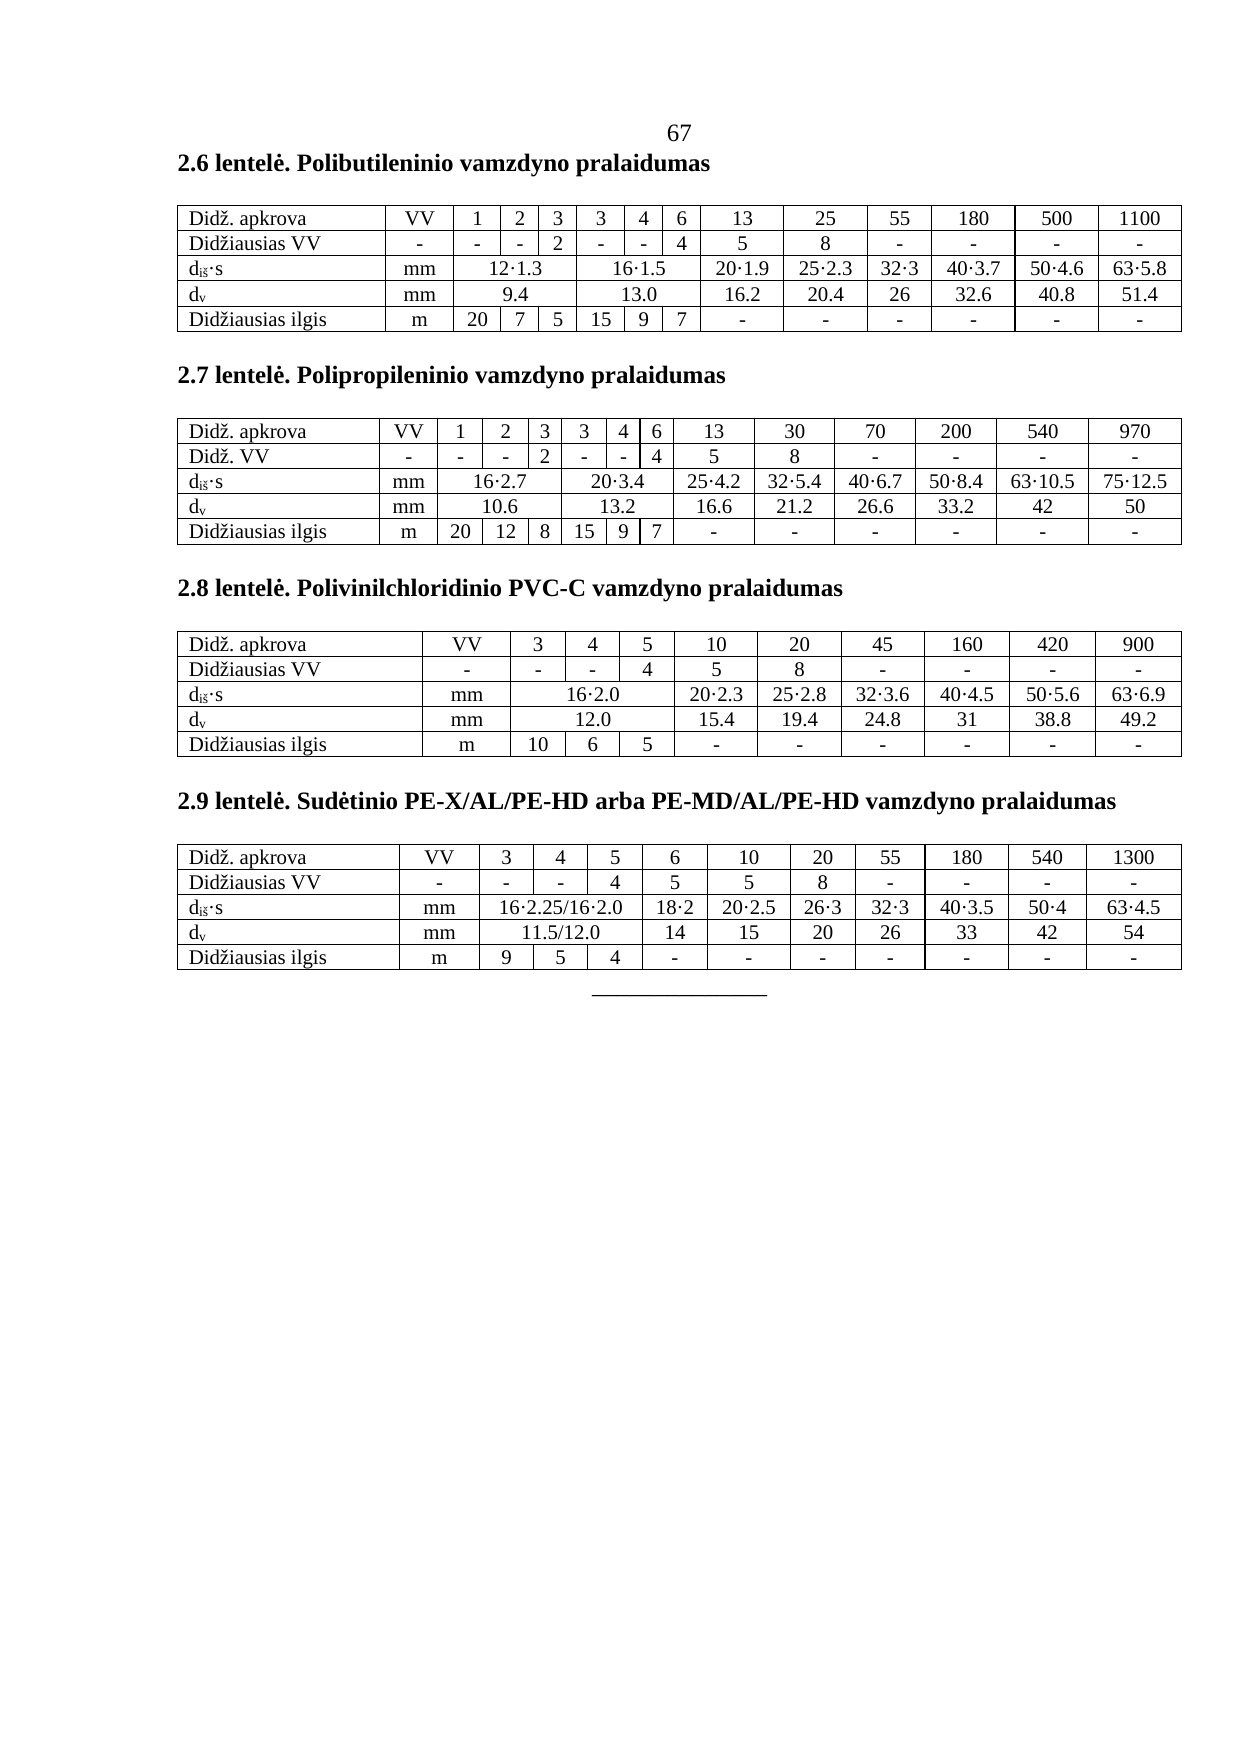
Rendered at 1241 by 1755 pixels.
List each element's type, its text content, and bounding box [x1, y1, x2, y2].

table_cell 50·8.4 [916, 469, 996, 493]
table_cell - [675, 732, 757, 756]
table_header Didž. apkrova [178, 419, 379, 443]
table_cell 18·2 [643, 895, 707, 919]
table_cell mm [386, 281, 453, 306]
table_cell 8 [791, 870, 855, 894]
table_header VV [423, 632, 510, 656]
table_header 180 [926, 845, 1008, 869]
table_header 1100 [1099, 206, 1181, 230]
table_cell 50·4.6 [1016, 256, 1098, 280]
table_cell 5 [701, 231, 783, 255]
table_cell 7 [663, 307, 700, 331]
table_cell - [1010, 657, 1095, 681]
table_cell 32·3.6 [842, 682, 924, 706]
table_cell 20.4 [784, 281, 867, 306]
table_cell 5 [534, 945, 587, 969]
table_cell 9 [625, 307, 662, 331]
table_cell Didžiausias ilgis [178, 519, 379, 543]
table_cell 12·1.3 [454, 256, 576, 280]
table_cell - [835, 444, 915, 468]
table_cell dv [178, 494, 379, 518]
table_cell 5 [675, 657, 757, 681]
table_cell 40·3.7 [932, 256, 1014, 280]
table_cell 5 [643, 870, 707, 894]
table_cell - [454, 231, 500, 255]
table_cell 10 [511, 732, 565, 756]
table_cell - [842, 732, 924, 756]
table_cell - [1010, 732, 1095, 756]
text 2.7 lentelė. Polipropileninio vamzdyno pralaidumas [177, 360, 1181, 389]
table_cell 4 [588, 945, 642, 969]
table_cell 15 [562, 519, 606, 543]
table_cell 26 [868, 281, 931, 306]
table_cell 20 [791, 920, 855, 944]
table_cell 9 [607, 519, 639, 543]
table_cell - [386, 231, 453, 255]
table_cell mm [423, 682, 510, 706]
table_cell Didžiausias VV [178, 870, 399, 894]
table_cell dv [178, 920, 399, 944]
table_cell - [925, 732, 1009, 756]
table_header 2 [501, 206, 538, 230]
table_header 3 [480, 845, 533, 869]
table_header 6 [643, 845, 707, 869]
table_header VV [400, 845, 479, 869]
table_header 1 [454, 206, 500, 230]
table_header 25 [784, 206, 867, 230]
table_header VV [380, 419, 437, 443]
table_cell - [856, 870, 924, 894]
table_cell 42 [997, 494, 1088, 518]
table_cell - [916, 444, 996, 468]
table_cell mm [380, 469, 437, 493]
table_header 10 [675, 632, 757, 656]
table_cell 16·2.0 [511, 682, 674, 706]
table_cell - [511, 657, 565, 681]
table_cell 4 [641, 444, 673, 468]
table_cell - [577, 231, 624, 255]
table_cell 15 [708, 920, 790, 944]
table_cell - [438, 444, 482, 468]
table_cell 26·3 [791, 895, 855, 919]
table_cell 63·5.8 [1099, 256, 1181, 280]
table_cell 31 [925, 707, 1009, 731]
table_cell 6 [566, 732, 619, 756]
table_cell 16·2.25/16·2.0 [480, 895, 642, 919]
table_cell - [643, 945, 707, 969]
table_cell mm [386, 256, 453, 280]
table_header 5 [588, 845, 642, 869]
table_cell 4 [663, 231, 700, 255]
table_cell 26.6 [835, 494, 915, 518]
table_cell 50 [1089, 494, 1181, 518]
table_cell 20 [454, 307, 500, 331]
table_cell - [868, 231, 931, 255]
table_header 500 [1016, 206, 1098, 230]
table_cell dv [178, 707, 422, 731]
table_cell 13.2 [562, 494, 673, 518]
table_header 55 [868, 206, 931, 230]
table_cell 7 [501, 307, 538, 331]
table_cell dv [178, 281, 385, 306]
table_cell - [1089, 519, 1181, 543]
table_cell 63·10.5 [997, 469, 1088, 493]
table_header 4 [534, 845, 587, 869]
table_cell 40·6.7 [835, 469, 915, 493]
table_cell - [1096, 657, 1181, 681]
table_header 540 [997, 419, 1088, 443]
table_header 1300 [1087, 845, 1181, 869]
table_header VV [386, 206, 453, 230]
table_cell 20·1.9 [701, 256, 783, 280]
table_header 13 [674, 419, 754, 443]
table_cell - [701, 307, 783, 331]
table_cell 24.8 [842, 707, 924, 731]
table_cell 9 [480, 945, 533, 969]
table_header 1 [438, 419, 482, 443]
table_cell diš·s [178, 256, 385, 280]
table_cell 2 [529, 444, 561, 468]
table_cell 8 [755, 444, 834, 468]
table_cell 8 [529, 519, 561, 543]
table_cell 8 [758, 657, 841, 681]
table_cell - [674, 519, 754, 543]
table_header 6 [663, 206, 700, 230]
table_header 4 [566, 632, 619, 656]
table_cell - [562, 444, 606, 468]
table_cell 16.2 [701, 281, 783, 306]
table_cell 14 [643, 920, 707, 944]
table_cell 25·2.8 [758, 682, 841, 706]
text 2.9 lentelė. Sudėtinio PE-X/AL/PE-HD arba PE-MD/AL/PE-HD vamzdyno pralaidumas [177, 786, 1181, 815]
table_cell 5 [674, 444, 754, 468]
table_cell - [1096, 732, 1181, 756]
table_cell 9.4 [454, 281, 576, 306]
table_cell 20 [438, 519, 482, 543]
table_cell 16·1.5 [577, 256, 700, 280]
table_header 4 [625, 206, 662, 230]
table_cell Didžiausias ilgis [178, 732, 422, 756]
table_cell mm [380, 494, 437, 518]
table_cell - [868, 307, 931, 331]
table_cell Didžiausias ilgis [178, 307, 385, 331]
table_cell - [625, 231, 662, 255]
table_cell - [1016, 307, 1098, 331]
table_cell diš·s [178, 895, 399, 919]
table_cell m [386, 307, 453, 331]
table_cell 15 [577, 307, 624, 331]
table_cell - [566, 657, 619, 681]
table_cell m [400, 945, 479, 969]
table_cell - [1009, 945, 1086, 969]
table_header 3 [511, 632, 565, 656]
table_header 3 [529, 419, 561, 443]
table_cell - [842, 657, 924, 681]
table_cell - [997, 519, 1088, 543]
table_cell - [856, 945, 924, 969]
table_cell Didžiausias VV [178, 657, 422, 681]
table_header 20 [791, 845, 855, 869]
table_cell - [835, 519, 915, 543]
table_cell Didž. VV [178, 444, 379, 468]
table_cell - [1009, 870, 1086, 894]
table_header 180 [932, 206, 1014, 230]
text ______________ [177, 970, 1181, 999]
table_cell 25·2.3 [784, 256, 867, 280]
table_cell 63·4.5 [1087, 895, 1181, 919]
table_header 160 [925, 632, 1009, 656]
table_cell - [916, 519, 996, 543]
table_header 200 [916, 419, 996, 443]
table_header 6 [641, 419, 673, 443]
table_cell - [1087, 870, 1181, 894]
table_header 30 [755, 419, 834, 443]
table_cell 50·5.6 [1010, 682, 1095, 706]
table_cell 10.6 [438, 494, 561, 518]
table_cell 54 [1087, 920, 1181, 944]
table_header 5 [620, 632, 674, 656]
table_cell 32·5.4 [755, 469, 834, 493]
table_header 3 [562, 419, 606, 443]
table_header 13 [701, 206, 783, 230]
table_cell 4 [620, 657, 674, 681]
table_cell - [1089, 444, 1181, 468]
table_cell 25·4.2 [674, 469, 754, 493]
table_header 970 [1089, 419, 1181, 443]
table_header 3 [577, 206, 624, 230]
table_cell - [997, 444, 1088, 468]
table_cell - [1087, 945, 1181, 969]
table_cell 75·12.5 [1089, 469, 1181, 493]
table_cell - [1099, 307, 1181, 331]
table_cell - [1099, 231, 1181, 255]
table_header 10 [708, 845, 790, 869]
table_cell - [926, 870, 1008, 894]
table_cell 12 [483, 519, 528, 543]
table_cell 26 [856, 920, 924, 944]
table_cell 15.4 [675, 707, 757, 731]
table_cell m [380, 519, 437, 543]
table_cell 32·3 [856, 895, 924, 919]
table_header 45 [842, 632, 924, 656]
table_header Didž. apkrova [178, 632, 422, 656]
text 2.8 lentelė. Polivinilchloridinio PVC-C vamzdyno pralaidumas [177, 573, 1181, 602]
table_cell mm [423, 707, 510, 731]
table_header 540 [1009, 845, 1086, 869]
table_cell 33.2 [916, 494, 996, 518]
table_cell 20·2.5 [708, 895, 790, 919]
table_cell 49.2 [1096, 707, 1181, 731]
table_cell - [483, 444, 528, 468]
table_cell 40.8 [1016, 281, 1098, 306]
table_header 70 [835, 419, 915, 443]
table_cell - [423, 657, 510, 681]
table_cell 5 [708, 870, 790, 894]
table_cell 38.8 [1010, 707, 1095, 731]
table_cell - [1016, 231, 1098, 255]
table_header Didž. apkrova [178, 845, 399, 869]
table_cell - [932, 231, 1014, 255]
table_cell 40·3.5 [926, 895, 1008, 919]
table_header 2 [483, 419, 528, 443]
table_cell - [400, 870, 479, 894]
table_cell 33 [926, 920, 1008, 944]
table_cell 12.0 [511, 707, 674, 731]
table_cell - [932, 307, 1014, 331]
table_cell Didžiausias ilgis [178, 945, 399, 969]
table_cell 32·3 [868, 256, 931, 280]
table_cell 32.6 [932, 281, 1014, 306]
table_cell diš·s [178, 469, 379, 493]
table_cell - [480, 870, 533, 894]
table_header 3 [539, 206, 576, 230]
table_cell - [758, 732, 841, 756]
table_cell - [380, 444, 437, 468]
table_cell 4 [588, 870, 642, 894]
table_cell - [925, 657, 1009, 681]
table_cell 19.4 [758, 707, 841, 731]
table_cell - [926, 945, 1008, 969]
table_cell diš·s [178, 682, 422, 706]
text 2.6 lentelė. Polibutileninio vamzdyno pralaidumas [177, 148, 1181, 176]
table_cell 16.6 [674, 494, 754, 518]
table_cell 20·2.3 [675, 682, 757, 706]
table_header 900 [1096, 632, 1181, 656]
table_cell - [784, 307, 867, 331]
table_cell - [791, 945, 855, 969]
table_cell 8 [784, 231, 867, 255]
table_cell 42 [1009, 920, 1086, 944]
table_cell 7 [641, 519, 673, 543]
table_cell - [607, 444, 639, 468]
table_cell mm [400, 920, 479, 944]
table_cell 50·4 [1009, 895, 1086, 919]
table_header 420 [1010, 632, 1095, 656]
table_cell mm [400, 895, 479, 919]
table_cell Didžiausias VV [178, 231, 385, 255]
table_cell 63·6.9 [1096, 682, 1181, 706]
table_header 20 [758, 632, 841, 656]
table_cell 5 [620, 732, 674, 756]
table_header 55 [856, 845, 924, 869]
table_cell 11.5/12.0 [480, 920, 642, 944]
table_header Didž. apkrova [178, 206, 385, 230]
table_cell 5 [539, 307, 576, 331]
table_cell - [708, 945, 790, 969]
table_cell 40·4.5 [925, 682, 1009, 706]
table_cell - [534, 870, 587, 894]
table_cell - [501, 231, 538, 255]
table_cell m [423, 732, 510, 756]
table_cell 21.2 [755, 494, 834, 518]
table_cell 16·2.7 [438, 469, 561, 493]
table_cell 13.0 [577, 281, 700, 306]
table_cell - [755, 519, 834, 543]
table_cell 20·3.4 [562, 469, 673, 493]
table_header 4 [607, 419, 639, 443]
table_cell 51.4 [1099, 281, 1181, 306]
table_cell 2 [539, 231, 576, 255]
